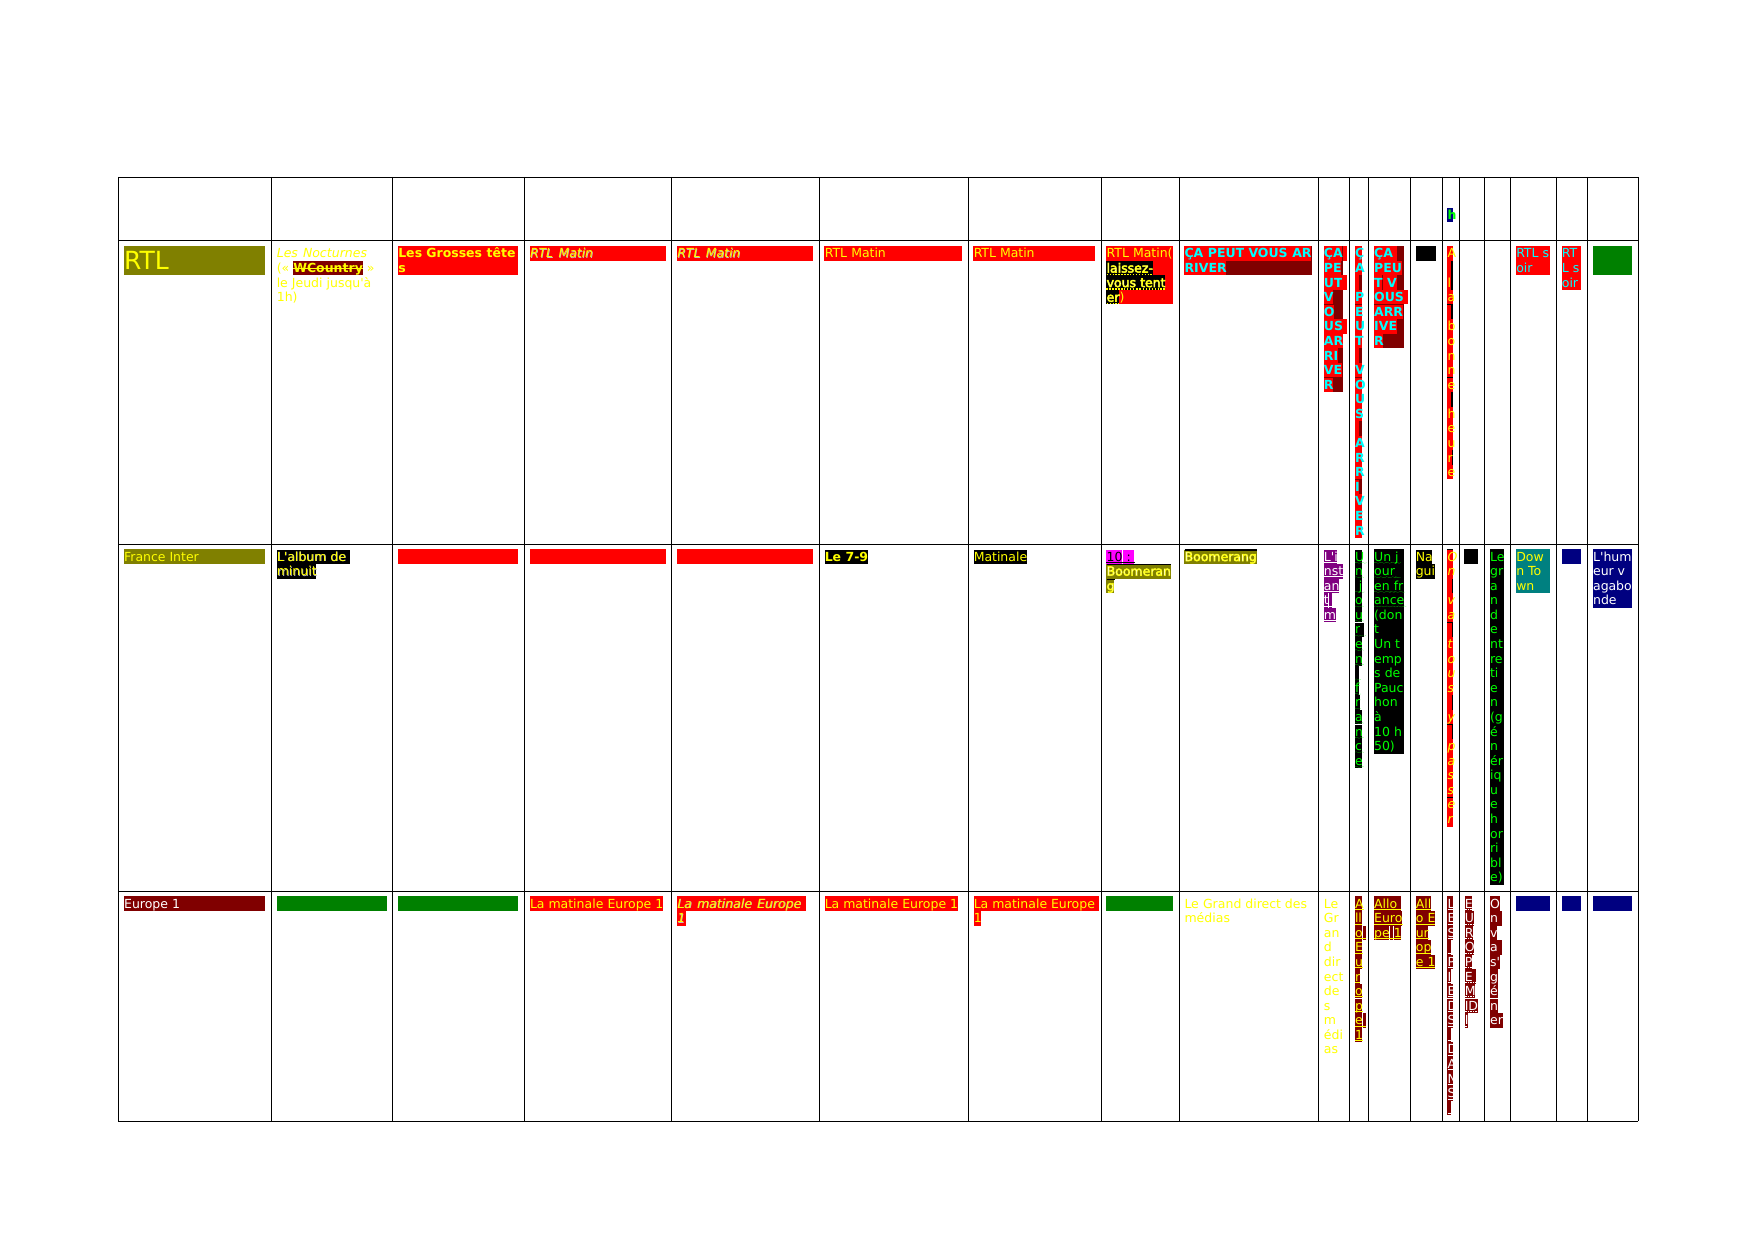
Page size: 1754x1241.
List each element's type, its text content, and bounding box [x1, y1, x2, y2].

table_cell Ça peut vous arriver [1319, 241, 1349, 544]
table_cell [272, 892, 392, 1121]
table_header [272, 178, 392, 240]
table_cell Le Grand direct des médias [1319, 892, 1349, 1121]
table_cell On va tous y passer [1443, 545, 1459, 891]
table_cell [1511, 892, 1556, 1121]
table_cell L'humeur vagabonde [1588, 545, 1638, 891]
table_cell Boomerang [1180, 545, 1318, 891]
table_header h [1443, 178, 1459, 240]
table_cell La matinale Europe 1 [525, 892, 671, 1121]
table_header [1511, 178, 1556, 240]
table_cell RTL [119, 241, 271, 544]
table_header [672, 178, 819, 240]
table_cell [672, 545, 819, 891]
table_header [1588, 178, 1638, 240]
table_cell Le 7-9 [820, 545, 968, 891]
table_cell [1485, 241, 1510, 544]
table_cell [1588, 241, 1638, 544]
table_cell Down Town [1511, 545, 1556, 891]
table_cell Le grand entretien (générique horrible) [1485, 545, 1510, 891]
table_header [1180, 178, 1318, 240]
table_cell [1102, 892, 1179, 1121]
table_cell La matinale Europe 1 [820, 892, 968, 1121]
table_cell France Inter [119, 545, 271, 891]
table_header [119, 178, 271, 240]
table_cell L'album de minuit [272, 545, 392, 891]
table_header [393, 178, 524, 240]
table_cell [1460, 241, 1484, 544]
table_cell Allo Europe 1 [1350, 892, 1368, 1121]
table_cell Matinale [969, 545, 1101, 891]
table_header [1557, 178, 1587, 240]
table_header [1350, 178, 1368, 240]
table_header [1460, 178, 1484, 240]
table_cell Ça peut vous arriver [1369, 241, 1410, 544]
table_cell [1460, 545, 1484, 891]
table_cell Un jour en france [1350, 545, 1368, 891]
table_cell Un jour en france (dont Un temps de Pauchon à 10 h 50) [1369, 545, 1410, 891]
table_header [820, 178, 968, 240]
table_cell [393, 545, 524, 891]
table_cell Europe midi [1460, 892, 1484, 1121]
table_cell [1557, 892, 1587, 1121]
table_cell Europe 1 [119, 892, 271, 1121]
table_cell 10 : Boomerang [1102, 545, 1179, 891]
table_cell [1588, 892, 1638, 1121]
table_cell RTL Matin(laissez-vous tenter) [1102, 241, 1179, 544]
table_cell La matinale Europe 1 [672, 892, 819, 1121]
table_cell Allo Europe 1 [1411, 892, 1442, 1121]
table_cell Ça peut vous arriver [1350, 241, 1368, 544]
table_cell L'instant m [1319, 545, 1349, 891]
table_header [1369, 178, 1410, 240]
table_header [969, 178, 1101, 240]
table_header [1102, 178, 1179, 240]
table_cell Les pieds dans [1443, 892, 1459, 1121]
table_cell RTL Matin [820, 241, 968, 544]
table_cell Les Nocturnes (« WCountry » le Jeudi jusqu'à 1h) [272, 241, 392, 544]
table_header [1485, 178, 1510, 240]
table_cell Les Grosses têtes [393, 241, 524, 544]
table_cell [525, 545, 671, 891]
table_cell Nagui [1411, 545, 1442, 891]
table_cell Allo Europe 1 [1369, 892, 1410, 1121]
table_cell RTL Matin [525, 241, 671, 544]
table_cell [393, 892, 524, 1121]
table_cell RTL Matin [672, 241, 819, 544]
table_cell [1411, 241, 1442, 544]
table_cell A la bonne heure [1443, 241, 1459, 544]
table_cell [1557, 545, 1587, 891]
table_header [525, 178, 671, 240]
table_cell Ça peut vous arriver [1180, 241, 1318, 544]
table_cell On va s'géner [1485, 892, 1510, 1121]
table_cell RTL Matin [969, 241, 1101, 544]
table_cell RTL soir [1511, 241, 1556, 544]
table_cell Le Grand direct des médias [1180, 892, 1318, 1121]
table_cell La matinale Europe 1 [969, 892, 1101, 1121]
table_header [1411, 178, 1442, 240]
table_cell RTL soir [1557, 241, 1587, 544]
table_header [1319, 178, 1349, 240]
